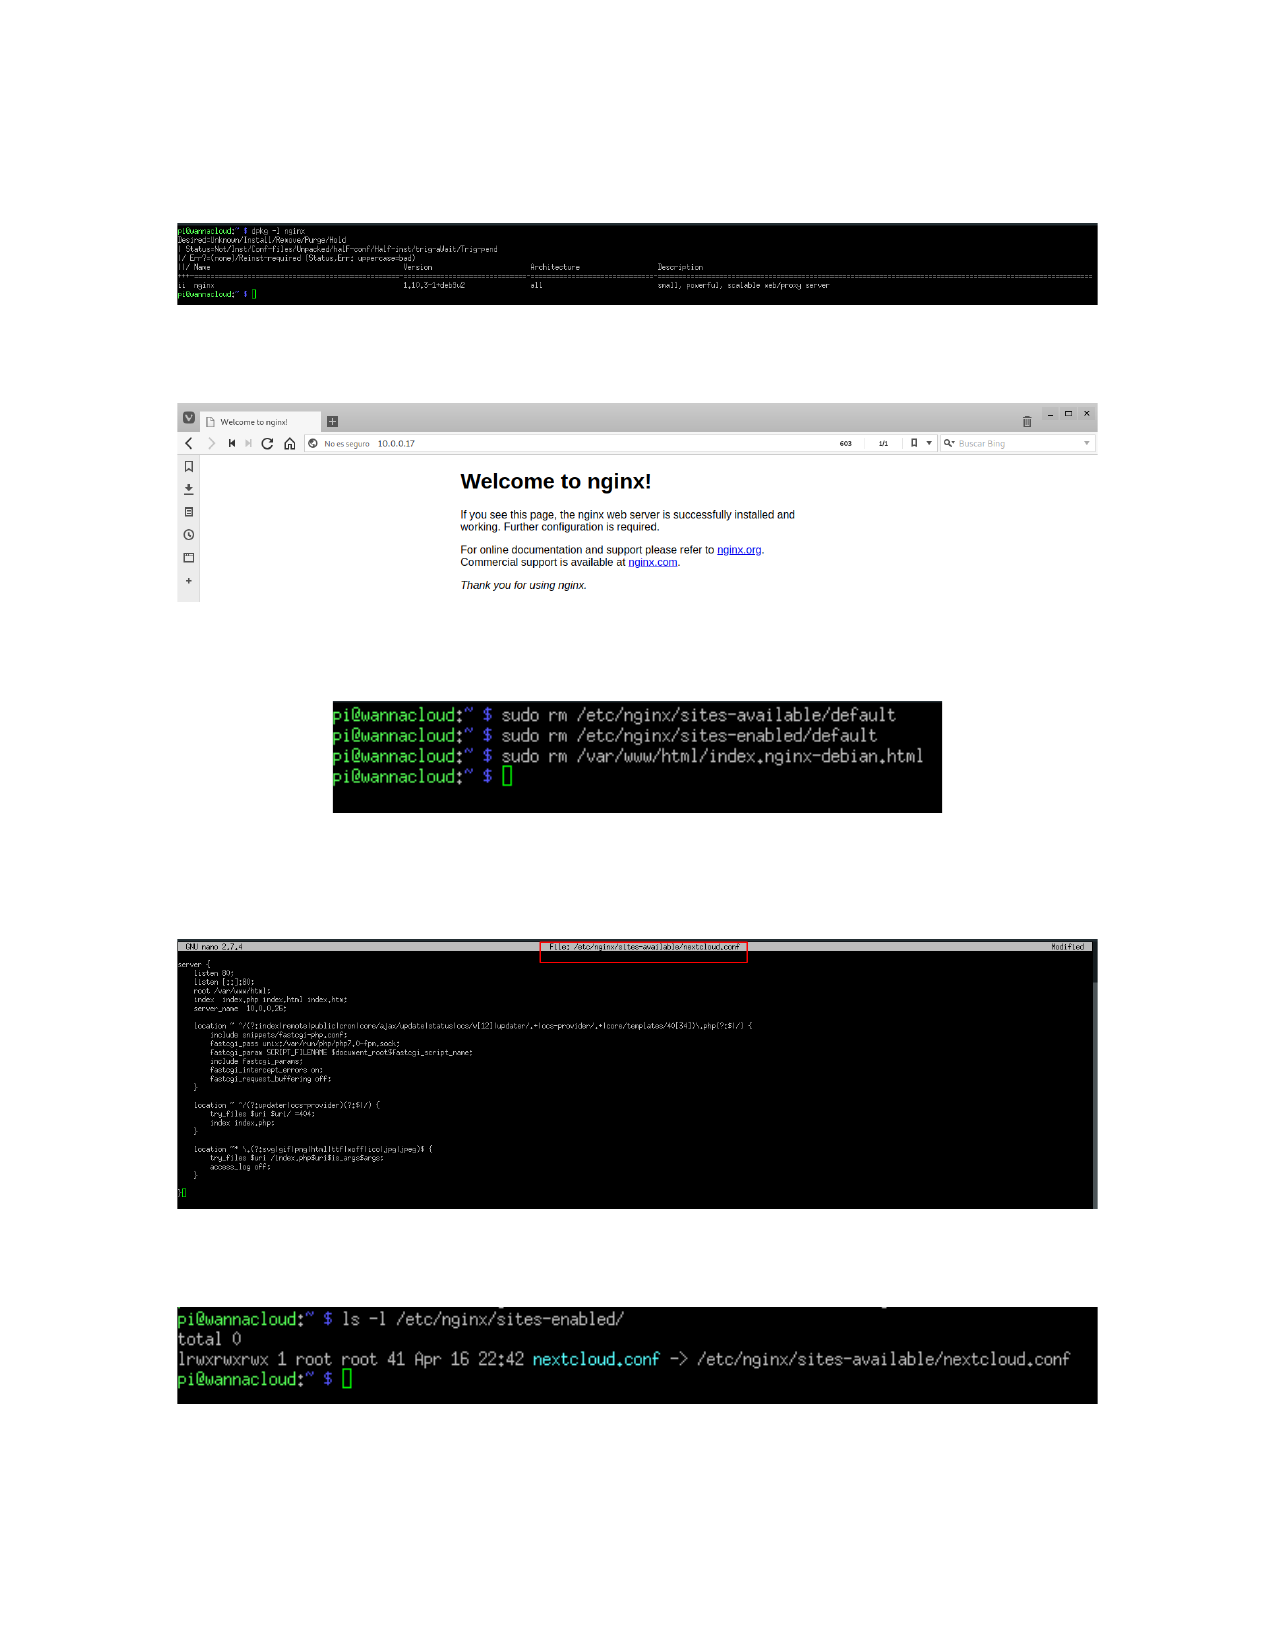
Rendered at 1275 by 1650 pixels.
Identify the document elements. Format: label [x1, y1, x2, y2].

picture [177, 403, 1098, 602]
picture [177, 223, 1098, 305]
picture [177, 1307, 1098, 1404]
picture [332, 701, 943, 813]
picture [177, 939, 1098, 1209]
